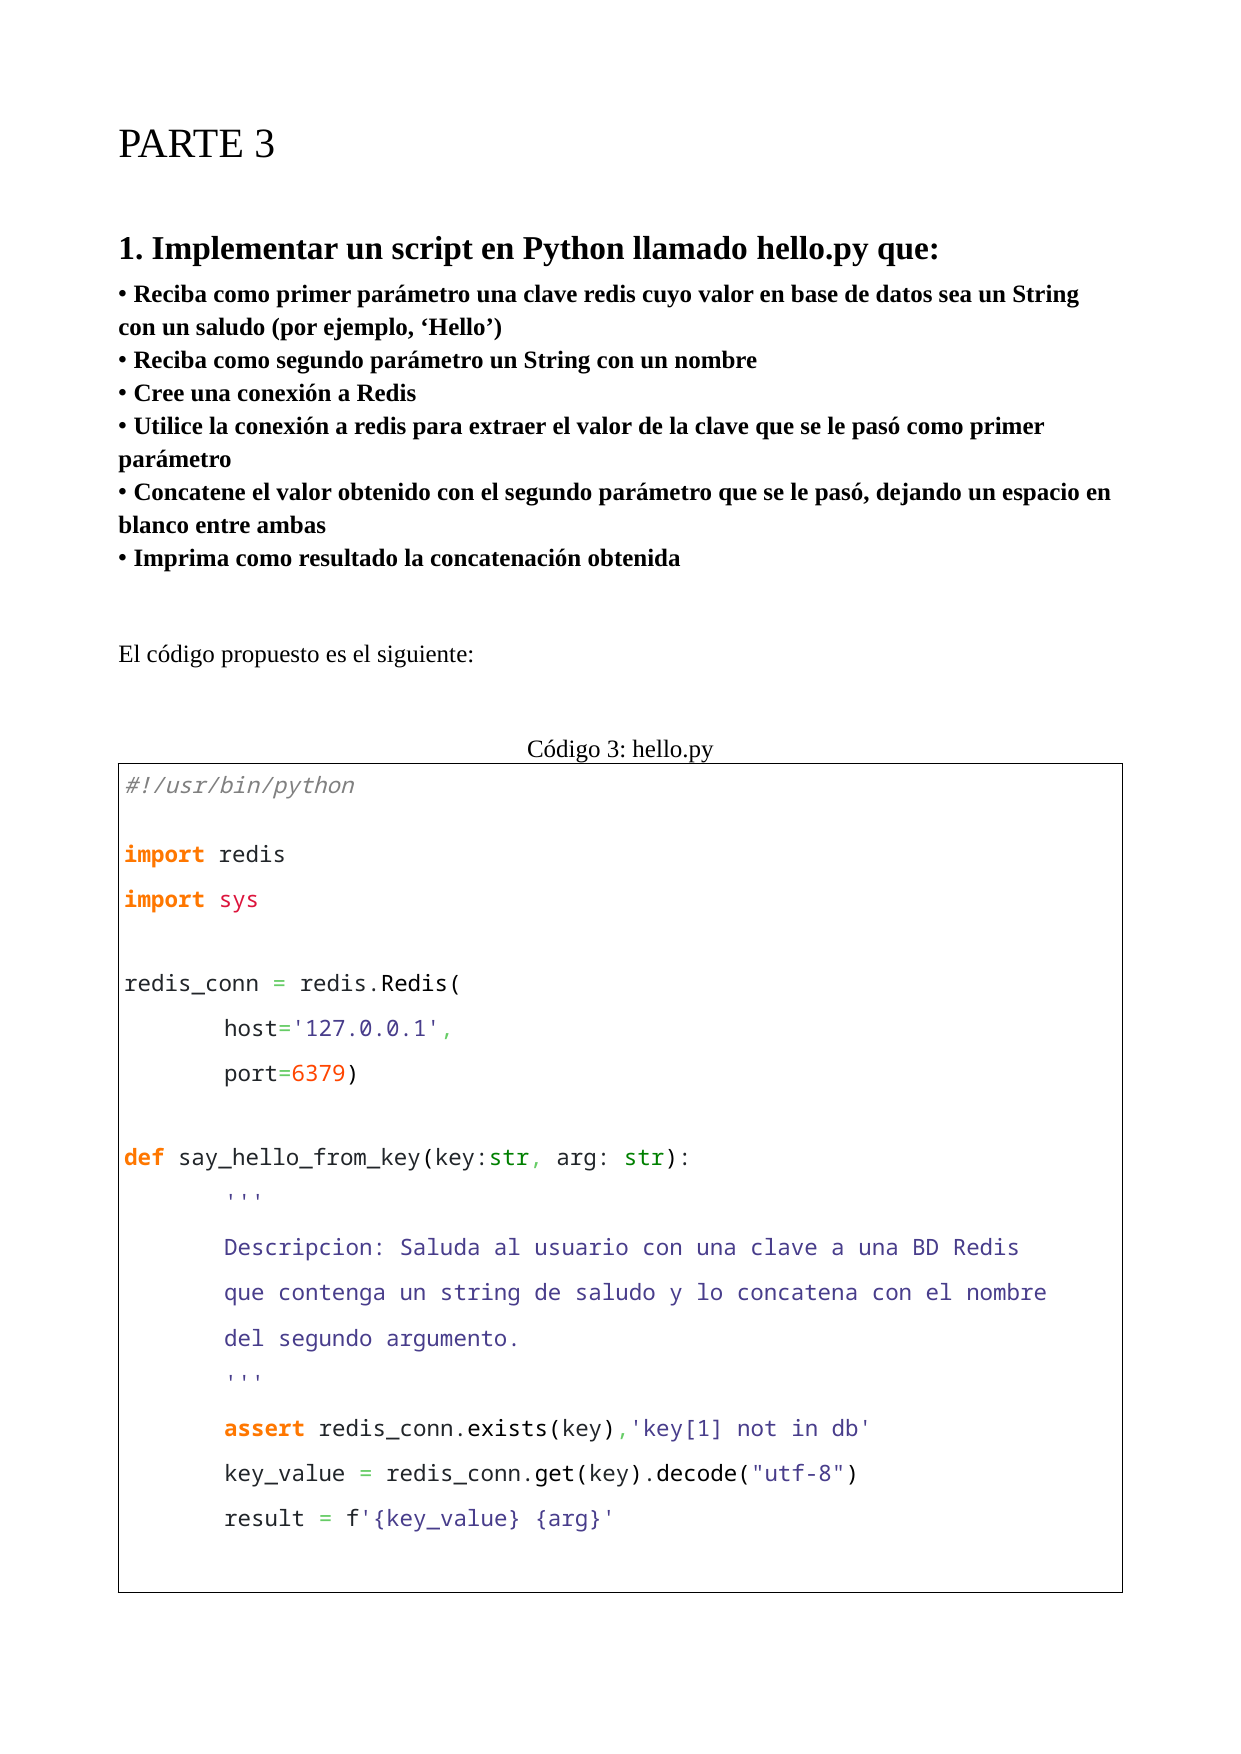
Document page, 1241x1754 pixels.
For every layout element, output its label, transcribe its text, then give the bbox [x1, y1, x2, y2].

text Código 3: hello.py [118, 734, 1122, 763]
list Reciba como segundo parámetro un String con un nombre [118, 345, 1122, 374]
table_header #!/usr/bin/python import redis import sys redis_conn = redis.Redis( host='127.0.0.1', port=6379) def say_hello_from_key(key:str, arg: str): ''' Descripcion: Saluda al usuario con una clave a una BD Redis que contenga un string de saludo y lo concatena con el nombre del segundo argumento. ''' assert redis_conn.exists(key),'key[1] not in db' key_value = redis_conn.get(key).decode("utf-8") result = f'{key_value} {arg}' [119, 764, 1122, 1592]
list Cree una conexión a Redis [118, 378, 1122, 407]
list Concatene el valor obtenido con el segundo parámetro que se le pasó, dejando un espacio en blanco entre ambas [118, 477, 1122, 539]
list Reciba como primer parámetro una clave redis cuyo valor en base de datos sea un String con un saludo (por ejemplo, ‘Hello’) [118, 279, 1122, 341]
text El código propuesto es el siguiente: [118, 639, 1122, 667]
list Imprima como resultado la concatenación obtenida [118, 543, 1122, 572]
list Utilice la conexión a redis para extraer el valor de la clave que se le pasó como primer parámetro [118, 411, 1122, 473]
text PARTE 3 [118, 118, 1122, 166]
subtitle 1. Implementar un script en Python llamado hello.py que: [118, 228, 1122, 267]
